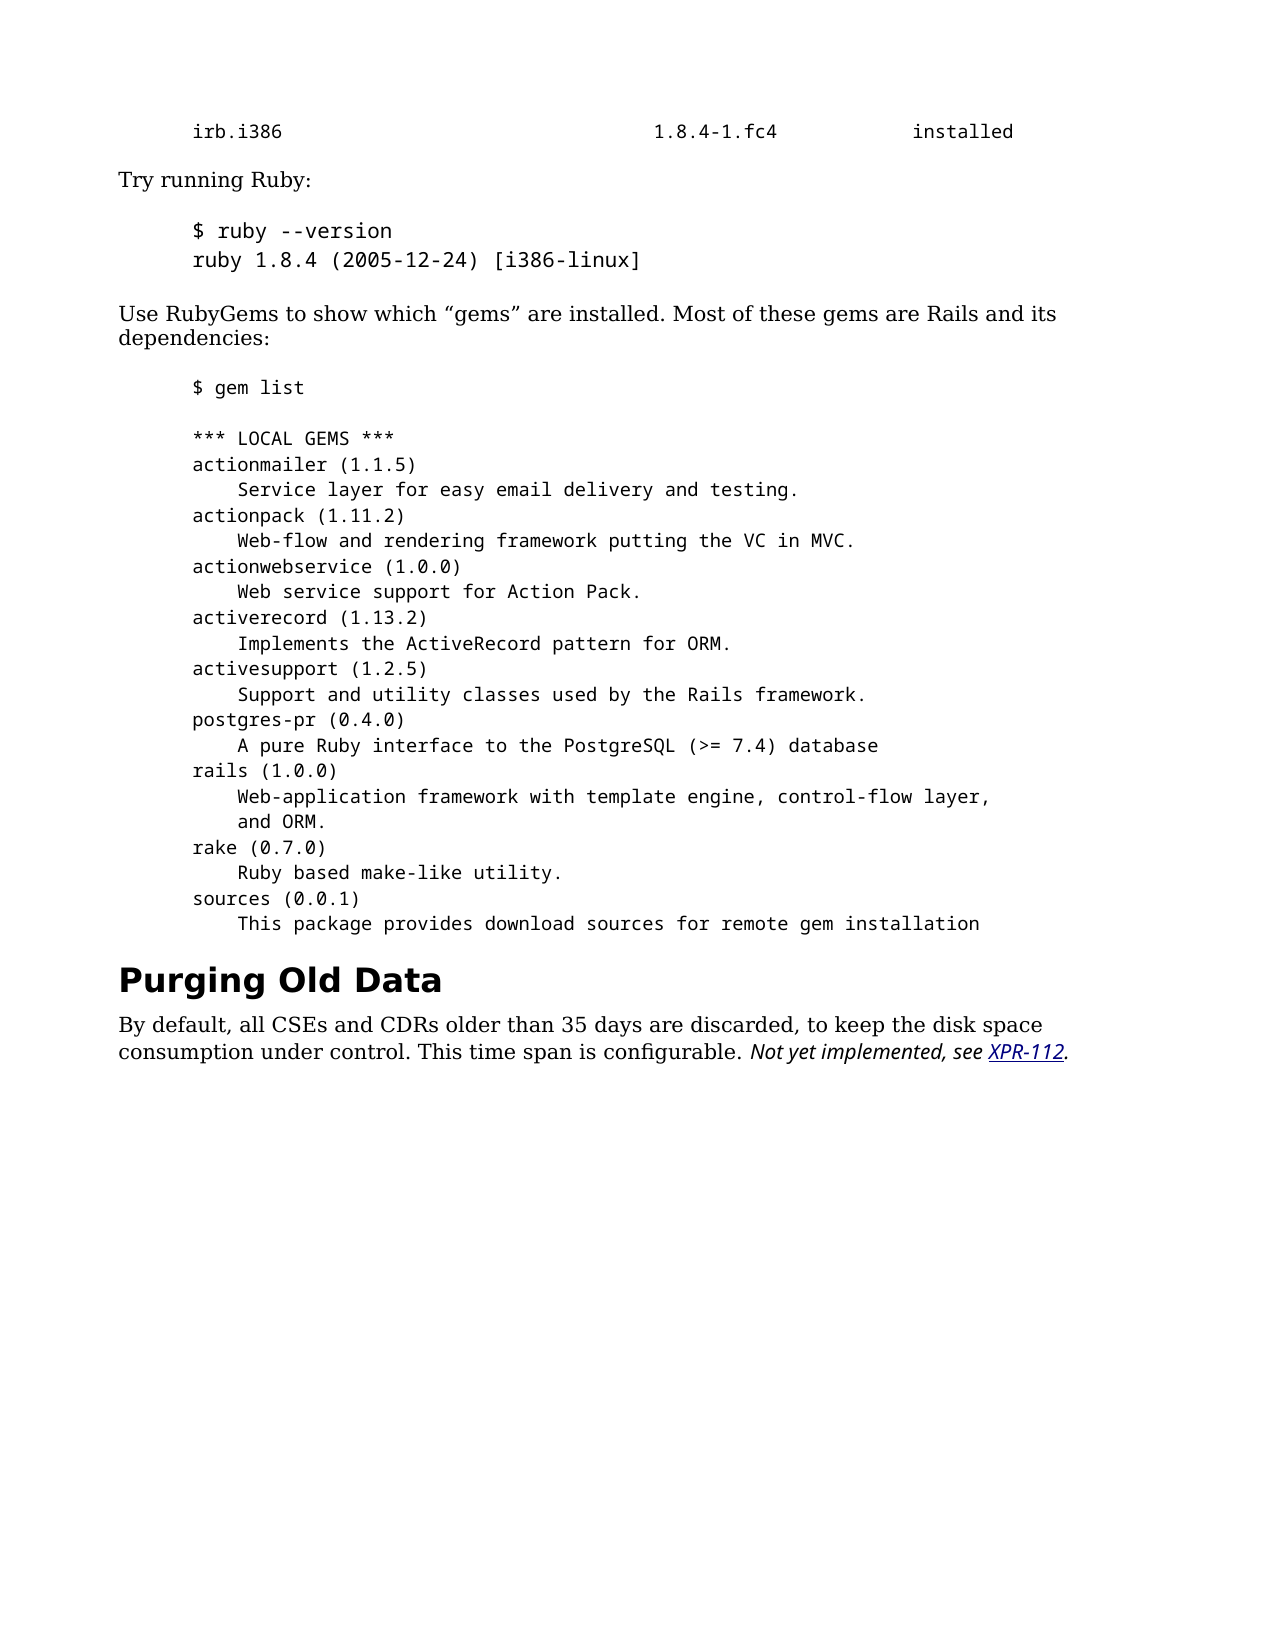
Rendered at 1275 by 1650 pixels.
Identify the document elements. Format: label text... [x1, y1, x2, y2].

text $ ruby --version [192, 216, 1157, 245]
text Try running Ruby: [118, 168, 1157, 192]
text A pure Ruby interface to the PostgreSQL (>= 7.4) database [192, 732, 1157, 757]
text Web-application framework with template engine, control-flow layer, [192, 783, 1157, 808]
text activesupport (1.2.5) [192, 655, 1157, 681]
text and ORM. [192, 808, 1157, 834]
text $ gem list [192, 374, 1157, 400]
text actionwebservice (1.0.0) [192, 553, 1157, 579]
text *** LOCAL GEMS *** [192, 426, 1157, 451]
text rake (0.7.0) [192, 834, 1157, 859]
text Service layer for easy email delivery and testing. [192, 477, 1157, 502]
text sources (0.0.1) [192, 885, 1157, 911]
text postgres-pr (0.4.0) [192, 706, 1157, 732]
text actionmailer (1.1.5) [192, 451, 1157, 477]
text ruby 1.8.4 (2005-12-24) [i386-linux] [192, 245, 1157, 273]
text Web-flow and rendering framework putting the VC in MVC. [192, 528, 1157, 553]
text actionpack (1.11.2) [192, 502, 1157, 528]
text By default, all CSEs and CDRs older than 35 days are discarded, to keep the disk space consumption under control. This time span is configurable. Not yet implemented, see XPR-112. [118, 1013, 1157, 1065]
text Implements the ActiveRecord pattern for ORM. [192, 630, 1157, 655]
text rails (1.0.0) [192, 757, 1157, 783]
text activerecord (1.13.2) [192, 604, 1157, 630]
text Web service support for Action Pack. [192, 579, 1157, 604]
text Ruby based make-like utility. [192, 859, 1157, 885]
text irb.i386 1.8.4-1.fc4 installed [192, 118, 1157, 144]
subtitle Purging Old Data [118, 961, 1157, 1000]
text This package provides download sources for remote gem installation [192, 911, 1157, 936]
text Use RubyGems to show which “gems” are installed. Most of these gems are Rails and its dependencies: [118, 302, 1157, 350]
text Support and utility classes used by the Rails framework. [192, 681, 1157, 706]
